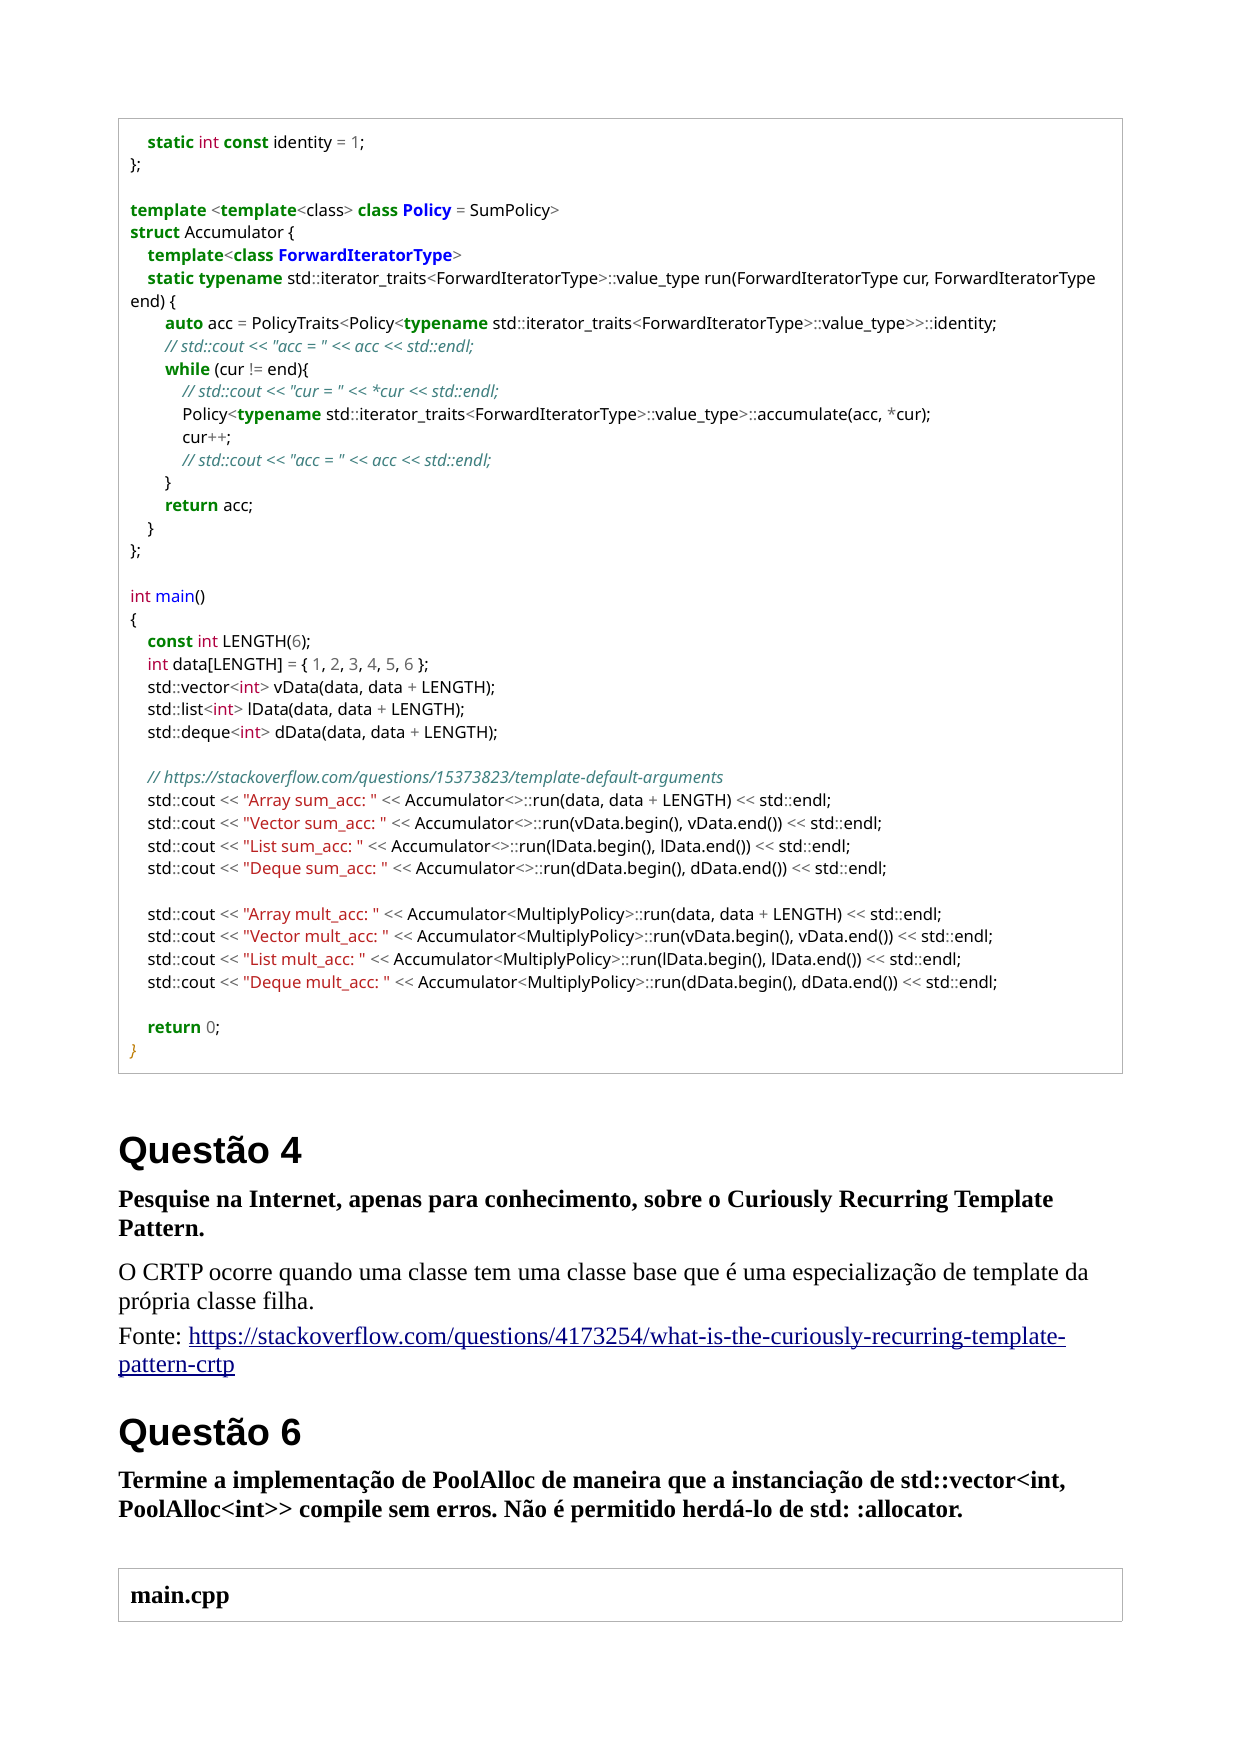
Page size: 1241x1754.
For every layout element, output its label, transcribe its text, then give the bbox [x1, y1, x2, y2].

table_cell static int const identity = 1; }; template <template<class> class Policy = SumPolicy> struct Accumulator { template<class ForwardIteratorType> static typename std::iterator_traits<ForwardIteratorType>::value_type run(ForwardIteratorType cur, ForwardIteratorType end) { auto acc = PolicyTraits<Policy<typename std::iterator_traits<ForwardIteratorType>::value_type>>::identity; // std::cout << "acc = " << acc << std::endl; while (cur != end){ // std::cout << "cur = " << *cur << std::endl; Policy<typename std::iterator_traits<ForwardIteratorType>::value_type>::accumulate(acc, *cur); cur++; // std::cout << "acc = " << acc << std::endl; } return acc; } }; int main() { const int LENGTH(6); int data[LENGTH] = { 1, 2, 3, 4, 5, 6 }; std::vector<int> vData(data, data + LENGTH); std::list<int> lData(data, data + LENGTH); std::deque<int> dData(data, data + LENGTH); // https://stackoverflow.com/questions/15373823/template-default-arguments std::cout << "Array sum_acc: " << Accumulator<>::run(data, data + LENGTH) << std::endl; std::cout << "Vector sum_acc: " << Accumulator<>::run(vData.begin(), vData.end()) << std::endl; std::cout << "List sum_acc: " << Accumulator<>::run(lData.begin(), lData.end()) << std::endl; std::cout << "Deque sum_acc: " << Accumulator<>::run(dData.begin(), dData.end()) << std::endl; std::cout << "Array mult_acc: " << Accumulator<MultiplyPolicy>::run(data, data + LENGTH) << std::endl; std::cout << "Vector mult_acc: " << Accumulator<MultiplyPolicy>::run(vData.begin(), vData.end()) << std::endl; std::cout << "List mult_acc: " << Accumulator<MultiplyPolicy>::run(lData.begin(), lData.end()) << std::endl; std::cout << "Deque mult_acc: " << Accumulator<MultiplyPolicy>::run(dData.begin(), dData.end()) << std::endl; return 0; } [119, 119, 1122, 1073]
subtitle Questão 6 [118, 1409, 1122, 1453]
text Termine a implementação de PoolAlloc de maneira que a instanciação de std::vector<int, PoolAlloc<int>> compile sem erros. Não é permitido herdá-lo de std: :allocator. [118, 1466, 1122, 1523]
text Fonte: https://stackoverflow.com/questions/4173254/what-is-the-curiously-recurring-template-pattern-crtp [118, 1321, 1122, 1378]
text Pesquise na Internet, apenas para conhecimento, sobre o Curiously Recurring Template Pattern. [118, 1184, 1122, 1242]
subtitle Questão 4 [118, 1128, 1122, 1172]
table_header main.cpp [119, 1569, 1122, 1621]
text O CRTP ocorre quando uma classe tem uma classe base que é uma especialização de template da própria classe filha. [118, 1257, 1122, 1314]
